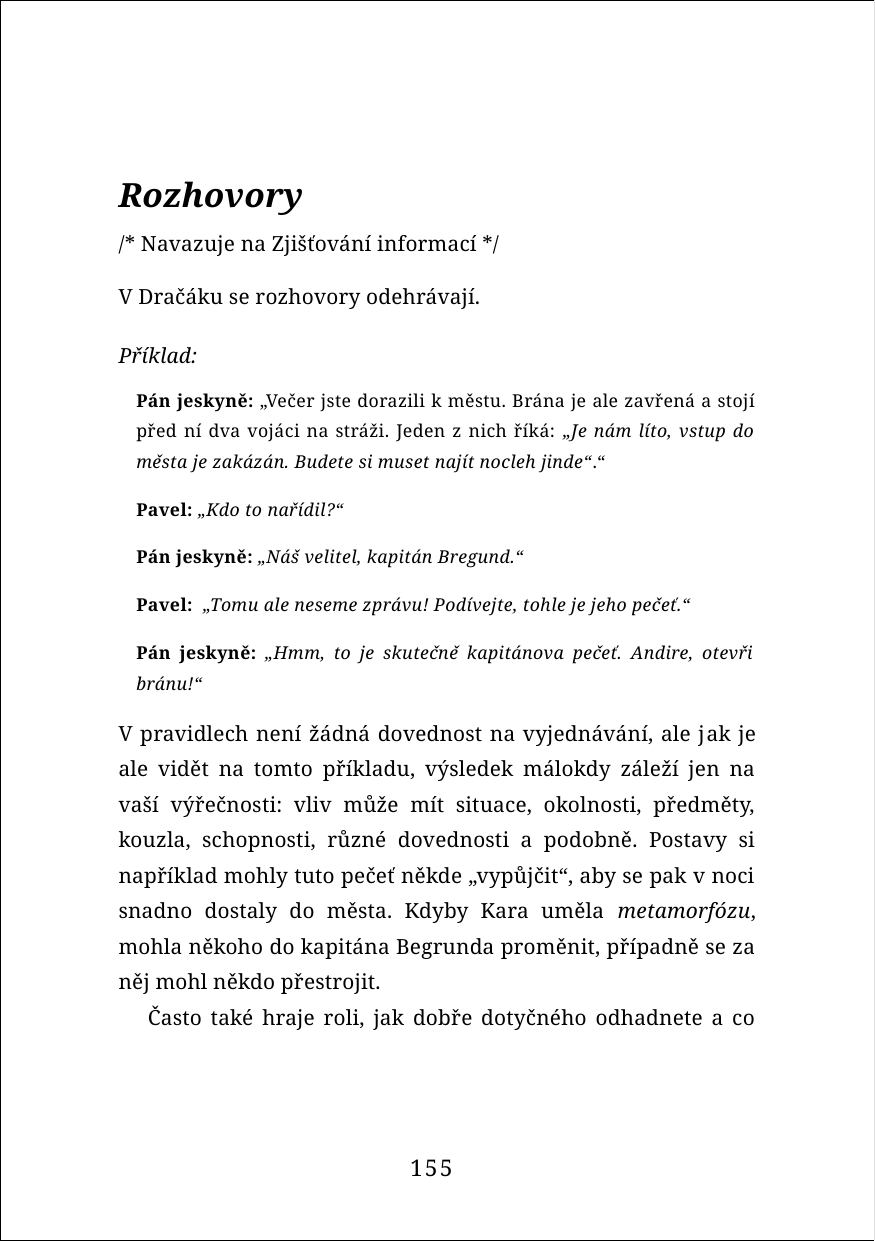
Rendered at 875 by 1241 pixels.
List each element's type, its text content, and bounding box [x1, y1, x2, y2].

text Pán jeskyně: „Náš velitel, kapitán Bregund.“ [136, 545, 756, 569]
text Pavel: „Kdo to nařídil?“ [136, 497, 756, 521]
text Příklad: [118, 341, 756, 370]
text Pán jeskyně: „Hmm, to je skutečně kapitánova pečeť. Andire, otevři bránu!“ [136, 641, 756, 695]
text Pán jeskyně: „Večer jste dorazili k městu. Brána je ale zavřená a stojí před ní dva vojáci na stráži. Jeden z nich říká: „Je nám líto, vstup do města je zakázán. Budete si muset najít nocleh jinde“.“ [136, 389, 756, 473]
text V Dračáku se rozhovory odehrávají. [118, 282, 756, 311]
text /* Navazuje na Zjišťování informací */ [118, 229, 756, 257]
text Pavel: „Tomu ale neseme zprávu! Podívejte, tohle je jeho pečeť.“ [136, 593, 756, 617]
text V pravidlech není žádná dovednost na vyjednávání, ale jak je ale vidět na tomto příkladu, výsledek málokdy záleží jen na vaší výřečnosti: vliv může mít situace, okolnosti, předměty, kouzla, schopnosti, různé dovednosti a podobně. Postavy si například mohly tuto pečeť někde „vypůjčit“, aby se pak v noci snadno dostaly do města. Kdyby Kara uměla metamorfózu, mohla někoho do kapitána Begrunda proměnit, případně se za něj mohl někdo přestrojit. Často také hraje roli, jak dobře dotyčného odhadnete a co [118, 719, 756, 1031]
subtitle Rozhovory [118, 172, 756, 217]
